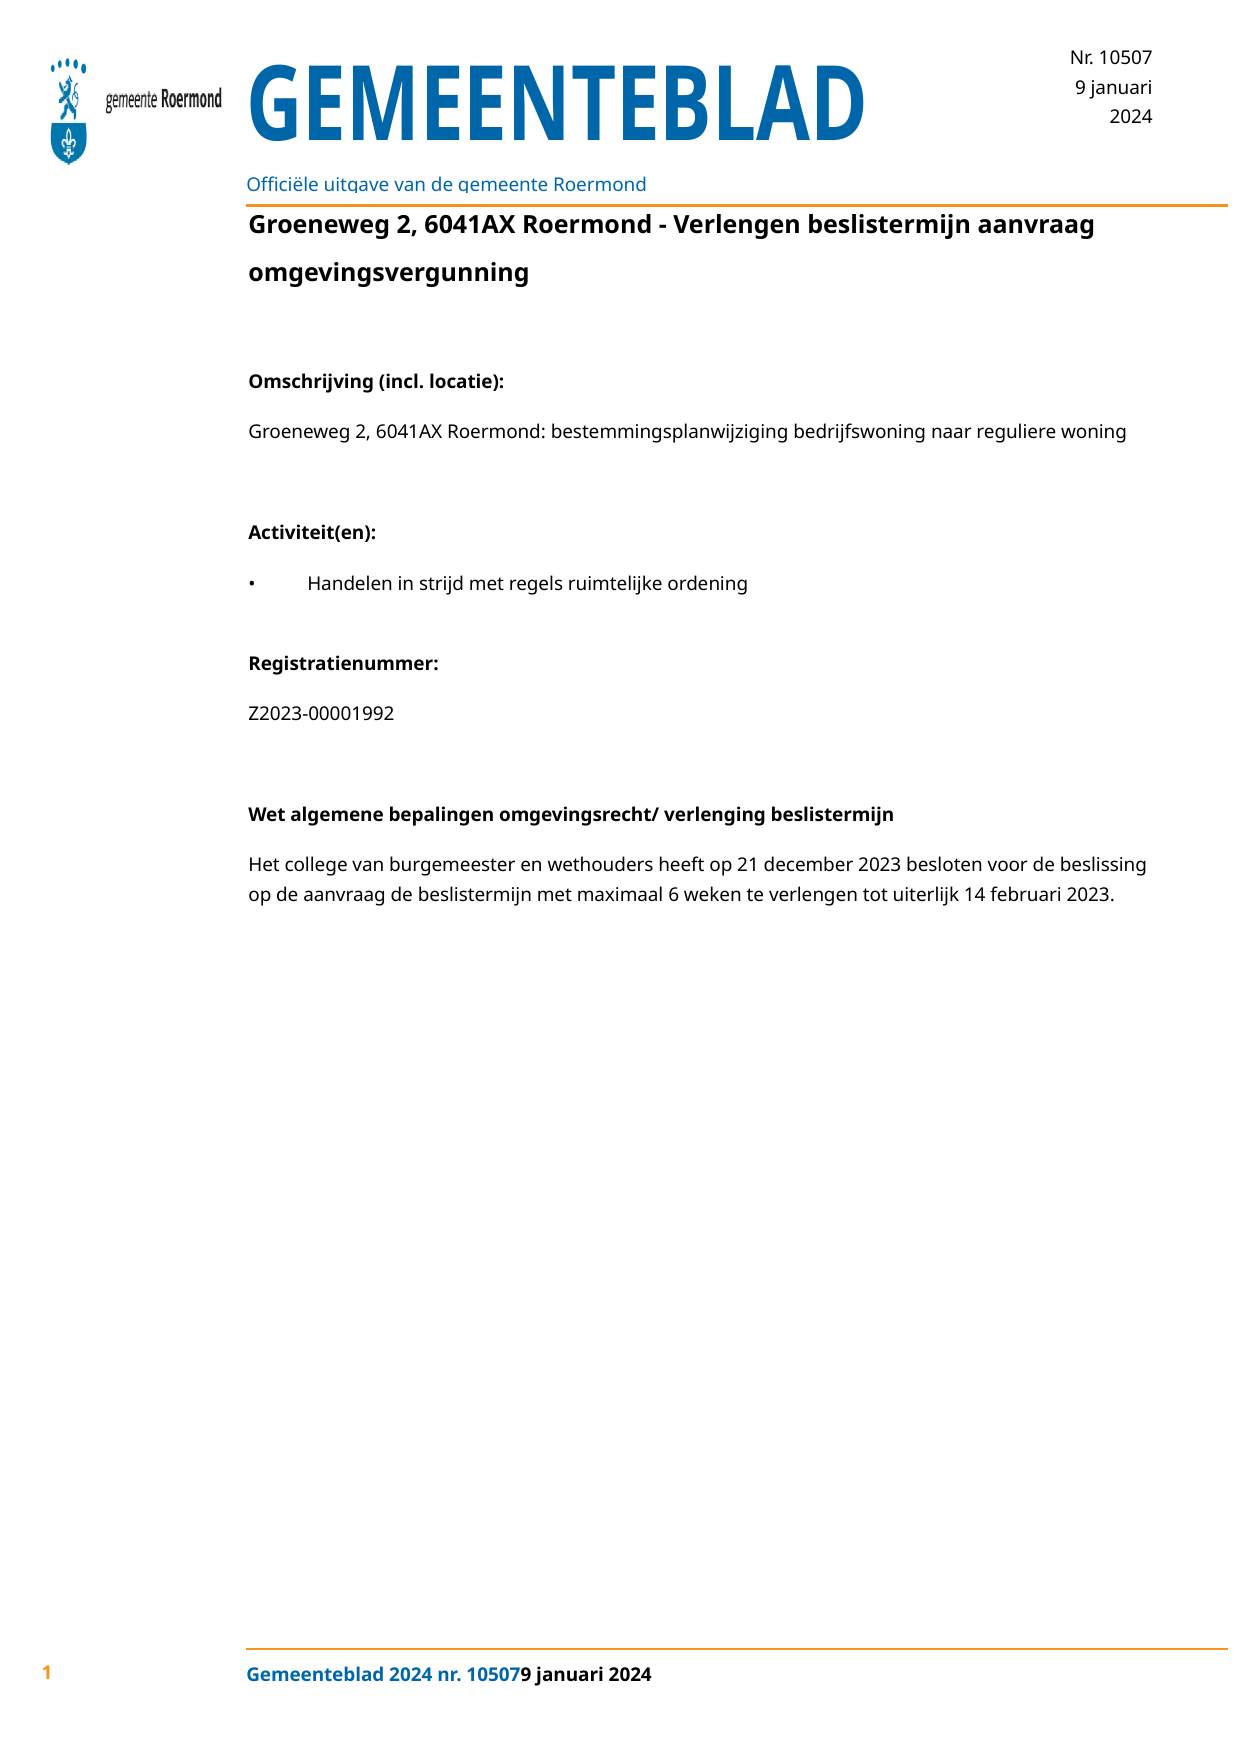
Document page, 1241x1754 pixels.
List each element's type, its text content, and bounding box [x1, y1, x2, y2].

text Registratienummer: [248, 650, 1152, 676]
list Handelen in strijd met regels ruimtelijke ordening [248, 570, 1152, 596]
text Z2023-00001992 [248, 700, 1152, 726]
picture [41, 47, 231, 172]
text Het college van burgemeester en wethouders heeft op 21 december 2023 besloten voor de beslissing op de aanvraag de beslistermijn met maximaal 6 weken te verlengen tot uiterlijk 14 februari 2023. [248, 852, 1152, 907]
text Activiteit(en): [248, 519, 1152, 545]
text Wet algemene bepalingen omgevingsrecht/ verlenging beslistermijn [248, 801, 1152, 827]
text Groeneweg 2, 6041AX Roermond: bestemmingsplanwijziging bedrijfswoning naar reguliere woning [248, 419, 1152, 444]
text Omschrijving (incl. locatie): [248, 368, 1152, 394]
text Groeneweg 2, 6041AX Roermond - Verlengen beslistermijn aanvraag omgevingsvergunning [248, 207, 1152, 288]
